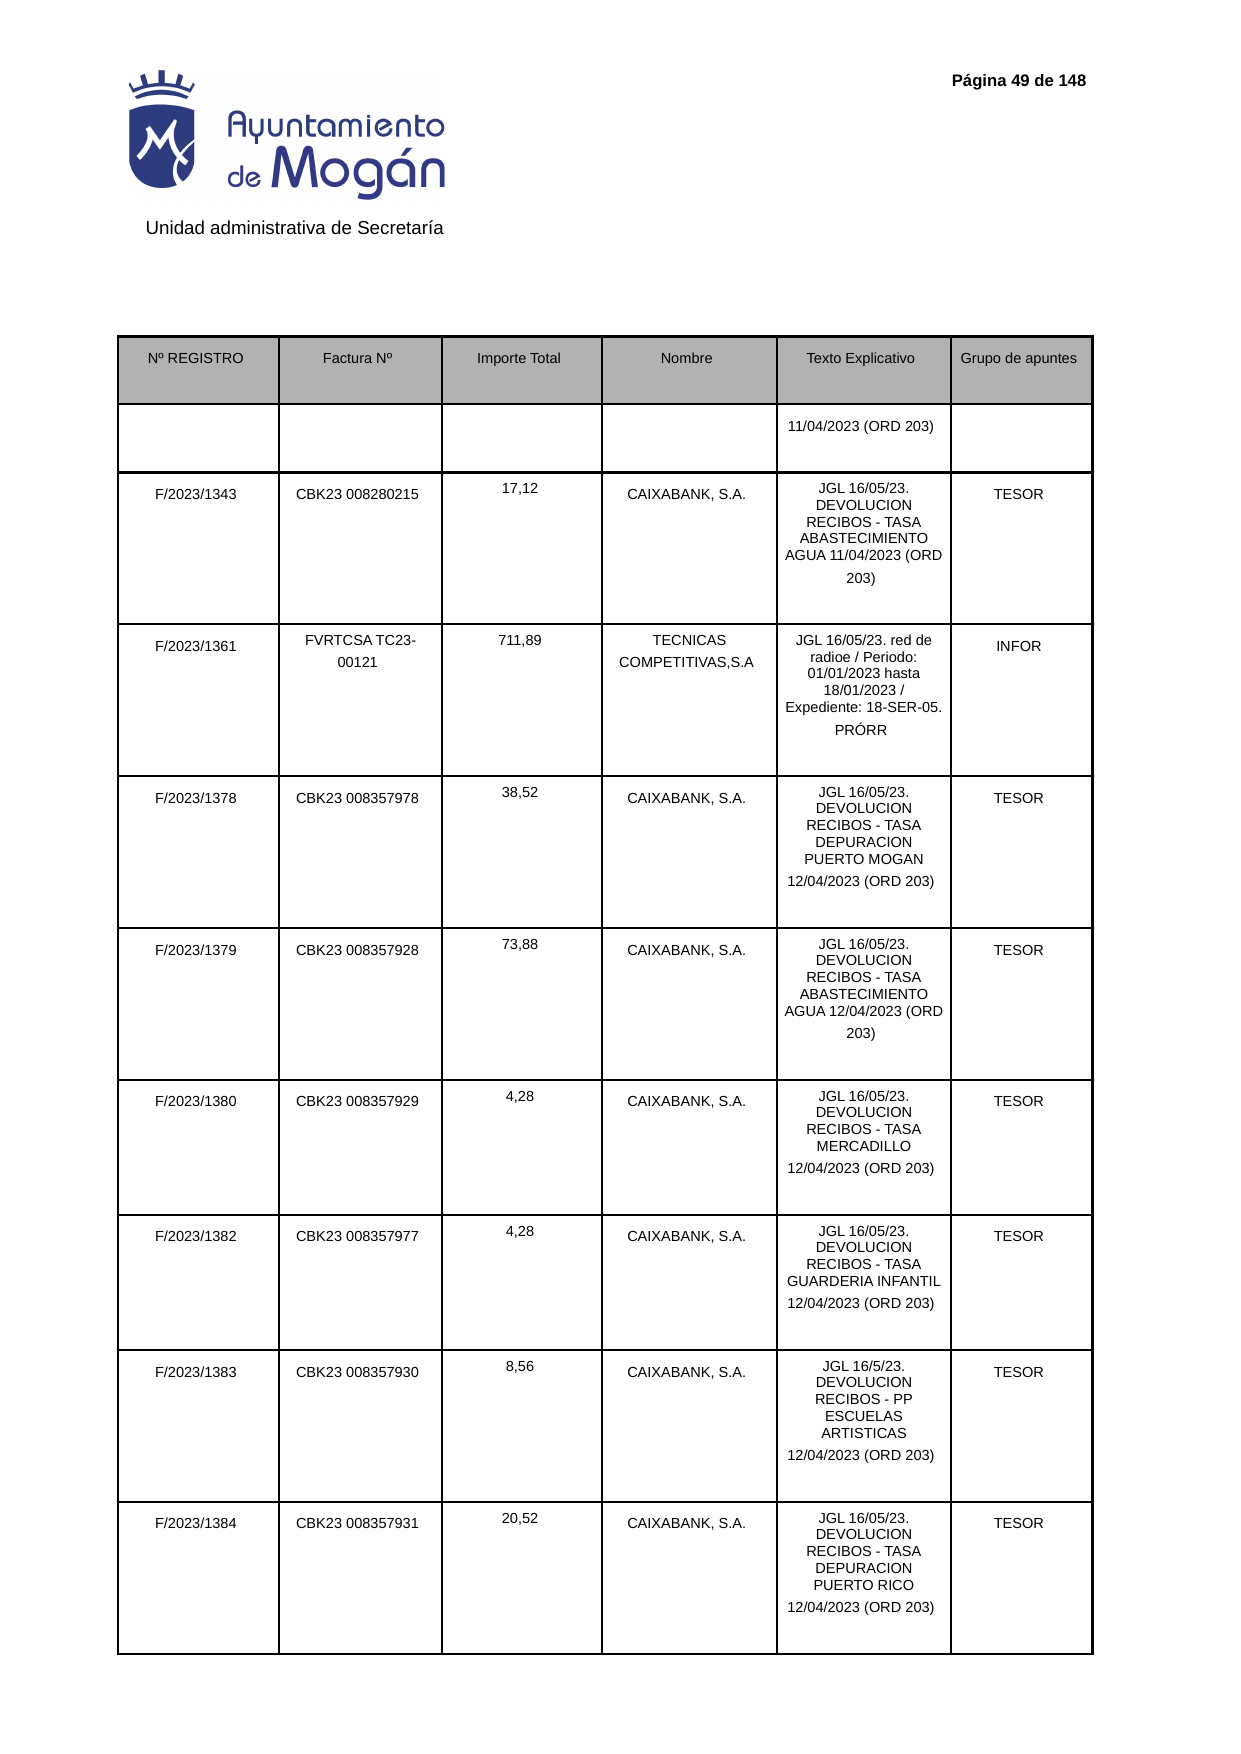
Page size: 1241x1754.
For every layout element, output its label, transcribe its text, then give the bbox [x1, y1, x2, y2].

table_cell CAIXABANK, S.A. [603, 1351, 776, 1501]
table_cell CBK23 008357930 [280, 1351, 441, 1501]
table_cell JGL 16/05/23. DEVOLUCION RECIBOS - TASA MERCADILLO 12/04/2023 (ORD 203) [778, 1081, 950, 1214]
table_cell INFOR [952, 625, 1091, 775]
table_cell TESOR [952, 777, 1091, 927]
table_cell TESOR [952, 474, 1091, 623]
table_cell CBK23 008357928 [280, 929, 441, 1079]
table_cell F/2023/1382 [119, 1216, 278, 1349]
table_cell JGL 16/05/23. DEVOLUCION RECIBOS - TASA DEPURACION PUERTO MOGAN 12/04/2023 (ORD 203) [778, 777, 950, 927]
table_cell CBK23 008357978 [280, 777, 441, 927]
table_cell TESOR [952, 1351, 1091, 1501]
table_cell JGL 16/05/23. DEVOLUCION RECIBOS - TASA ABASTECIMIENTO AGUA 11/04/2023 (ORD 203) [778, 474, 950, 623]
table_header Importe Total [443, 338, 601, 403]
table_cell JGL 16/05/23. red de radioe / Periodo: 01/01/2023 hasta 18/01/2023 / Expediente: 18-SER-05. PRÓRR [778, 625, 950, 775]
table_cell CBK23 008357931 [280, 1503, 441, 1653]
table_cell TECNICAS COMPETITIVAS,S.A [603, 625, 776, 775]
table_cell 20,52 [443, 1503, 601, 1653]
table_cell 17,12 [443, 474, 601, 623]
table_cell TESOR [952, 1503, 1091, 1653]
table_cell TESOR [952, 1081, 1091, 1214]
table_header Nombre [603, 338, 776, 403]
table_header Nº REGISTRO [119, 338, 278, 403]
table_cell 711,89 [443, 625, 601, 775]
table_cell CAIXABANK, S.A. [603, 1081, 776, 1214]
table_cell TESOR [952, 929, 1091, 1079]
table_cell CAIXABANK, S.A. [603, 1503, 776, 1653]
table_cell [603, 405, 776, 471]
table_cell 4,28 [443, 1081, 601, 1214]
table_cell F/2023/1383 [119, 1351, 278, 1501]
picture [128, 70, 445, 206]
table_cell FVRTCSA TC23-00121 [280, 625, 441, 775]
table_cell F/2023/1379 [119, 929, 278, 1079]
table_cell JGL 16/05/23. DEVOLUCION RECIBOS - TASA DEPURACION PUERTO RICO 12/04/2023 (ORD 203) [778, 1503, 950, 1653]
table_cell CBK23 008357929 [280, 1081, 441, 1214]
table_cell F/2023/1343 [119, 474, 278, 623]
table_cell CBK23 008280215 [280, 474, 441, 623]
table_cell F/2023/1380 [119, 1081, 278, 1214]
table_cell 11/04/2023 (ORD 203) [778, 405, 950, 471]
table_cell CAIXABANK, S.A. [603, 474, 776, 623]
table_cell F/2023/1378 [119, 777, 278, 927]
table_cell CAIXABANK, S.A. [603, 929, 776, 1079]
table_header Factura Nº [280, 338, 441, 403]
table_cell CAIXABANK, S.A. [603, 777, 776, 927]
table_cell 38,52 [443, 777, 601, 927]
table_cell 73,88 [443, 929, 601, 1079]
table_cell [280, 405, 441, 471]
table_cell CBK23 008357977 [280, 1216, 441, 1349]
table_cell JGL 16/5/23. DEVOLUCION RECIBOS - PP ESCUELAS ARTISTICAS 12/04/2023 (ORD 203) [778, 1351, 950, 1501]
table_cell [119, 405, 278, 471]
table_cell JGL 16/05/23. DEVOLUCION RECIBOS - TASA ABASTECIMIENTO AGUA 12/04/2023 (ORD 203) [778, 929, 950, 1079]
table_cell TESOR [952, 1216, 1091, 1349]
table_cell F/2023/1361 [119, 625, 278, 775]
table_cell [443, 405, 601, 471]
table_header Texto Explicativo [778, 338, 950, 403]
table_cell CAIXABANK, S.A. [603, 1216, 776, 1349]
table_cell 4,28 [443, 1216, 601, 1349]
table_cell F/2023/1384 [119, 1503, 278, 1653]
table_cell JGL 16/05/23. DEVOLUCION RECIBOS - TASA GUARDERIA INFANTIL 12/04/2023 (ORD 203) [778, 1216, 950, 1349]
table_cell 8,56 [443, 1351, 601, 1501]
table_header Grupo de apuntes [952, 338, 1091, 403]
table_cell [952, 405, 1091, 471]
